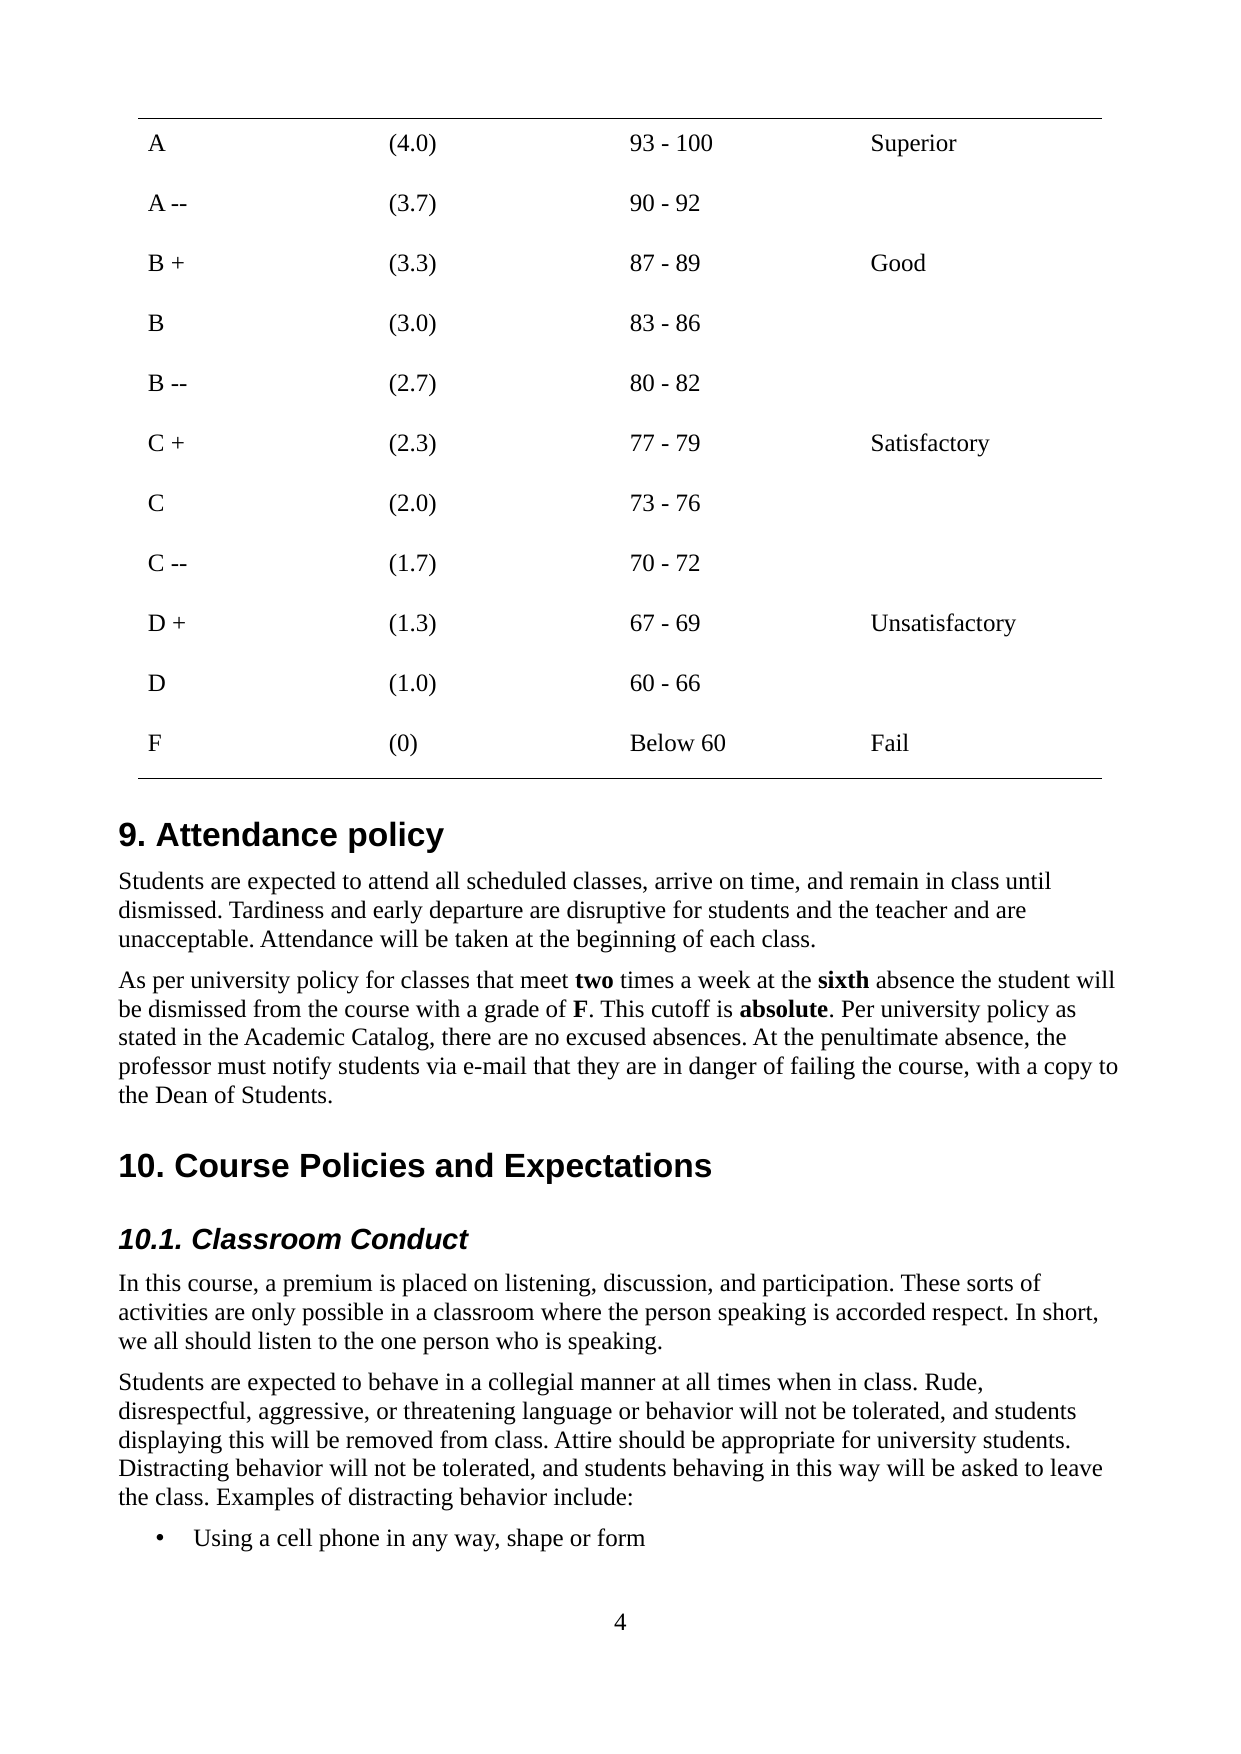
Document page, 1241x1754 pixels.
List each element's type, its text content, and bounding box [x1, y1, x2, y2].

list Using a cell phone in any way, shape or form [156, 1523, 1122, 1552]
table_cell (2.3) [379, 418, 620, 478]
table_cell D + [138, 598, 379, 658]
table_cell (3.0) [379, 298, 620, 358]
subtitle Course Policies and Expectations [118, 1146, 1122, 1185]
table_cell B -- [138, 358, 379, 418]
table_cell Satisfactory [861, 418, 1102, 478]
table_cell C -- [138, 538, 379, 598]
table_cell 77 - 79 [620, 418, 861, 478]
table_cell 60 - 66 [620, 658, 861, 718]
table_cell (2.0) [379, 478, 620, 538]
table_cell [861, 298, 1102, 358]
table_cell 67 - 69 [620, 598, 861, 658]
text Students are expected to attend all scheduled classes, arrive on time, and remain in class until dismissed. Tardiness and early departure are disruptive for students and the teacher and are unacceptable. Attendance will be taken at the beginning of each class. [118, 866, 1122, 952]
table_cell 80 - 82 [620, 358, 861, 418]
table_cell C [138, 478, 379, 538]
table_cell [861, 358, 1102, 418]
text In this course, a premium is placed on listening, discussion, and participation. These sorts of activities are only possible in a classroom where the person speaking is accorded respect. In short, we all should listen to the one person who is speaking. [118, 1268, 1122, 1355]
table_cell D [138, 658, 379, 718]
table_cell B + [138, 238, 379, 298]
subtitle Attendance policy [118, 815, 1122, 854]
subtitle Classroom Conduct [118, 1222, 1122, 1256]
table_cell Good [861, 238, 1102, 298]
table_cell A -- [138, 178, 379, 238]
table_cell (3.3) [379, 238, 620, 298]
table_cell (1.7) [379, 538, 620, 598]
table_header Superior [861, 119, 1102, 178]
table_cell C + [138, 418, 379, 478]
text Students are expected to behave in a collegial manner at all times when in class. Rude, disrespectful, aggressive, or threatening language or behavior will not be tolerated, and students displaying this will be removed from class. Attire should be appropriate for university students. Distracting behavior will not be tolerated, and students behaving in this way will be asked to leave the class. Examples of distracting behavior include: [118, 1367, 1122, 1511]
table_cell (2.7) [379, 358, 620, 418]
table_cell [861, 658, 1102, 718]
table_cell [861, 178, 1102, 238]
table_cell [861, 538, 1102, 598]
text As per university policy for classes that meet two times a week at the sixth absence the student will be dismissed from the course with a grade of F. This cutoff is absolute. Per university policy as stated in the Academic Catalog, there are no excused absences. At the penultimate absence, the professor must notify students via e-mail that they are in danger of failing the course, with a copy to the Dean of Students. [118, 965, 1122, 1109]
table_cell Unsatisfactory [861, 598, 1102, 658]
table_header 93 - 100 [620, 119, 861, 178]
table_cell B [138, 298, 379, 358]
table_cell F [138, 718, 379, 778]
table_cell [861, 478, 1102, 538]
table_header A [138, 119, 379, 178]
table_header (4.0) [379, 119, 620, 178]
table_cell (1.3) [379, 598, 620, 658]
table_cell 73 - 76 [620, 478, 861, 538]
table_cell Below 60 [620, 718, 861, 778]
table_cell 83 - 86 [620, 298, 861, 358]
table_cell Fail [861, 718, 1102, 778]
table_cell 90 - 92 [620, 178, 861, 238]
table_cell 70 - 72 [620, 538, 861, 598]
table_cell 87 - 89 [620, 238, 861, 298]
table_cell (3.7) [379, 178, 620, 238]
table_cell (0) [379, 718, 620, 778]
table_cell (1.0) [379, 658, 620, 718]
